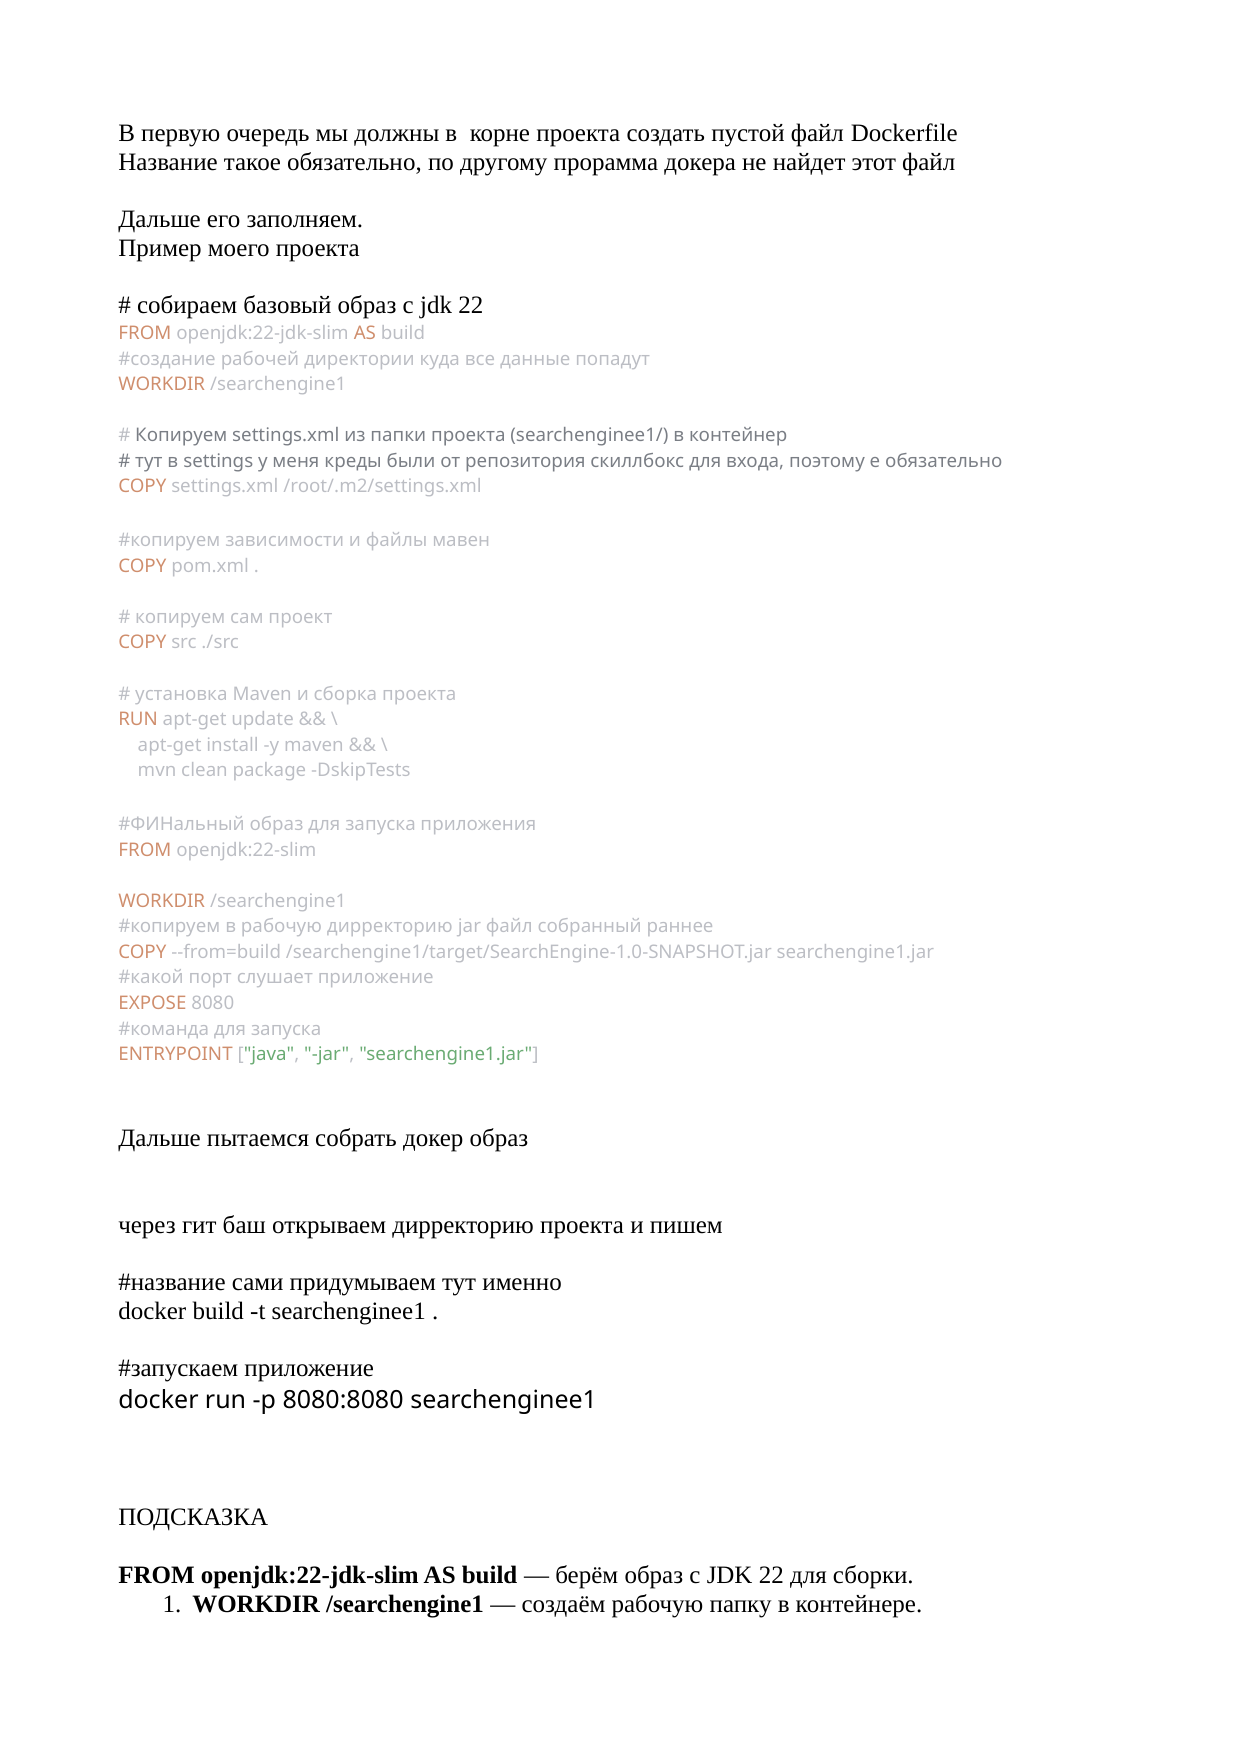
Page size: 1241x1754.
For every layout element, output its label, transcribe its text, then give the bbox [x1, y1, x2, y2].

text #ФИНальный образ для запуска приложения FROM openjdk:22-slim WORKDIR /searchengine1 #копируем в рабочую дирректорию jar файл собранный раннее COPY --from=build /searchengine1/target/SearchEngine-1.0-SNAPSHOT.jar searchengine1.jar #какой порт слушает приложение EXPOSE 8080 #команда для запуска ENTRYPOINT ["java", "-jar", "searchengine1.jar"] [118, 811, 1122, 1066]
list WORKDIR /searchengine1 — создаём рабочую папку в контейнере. [162, 1589, 1122, 1617]
text Дальше пытаемся собрать докер образ через гит баш открываем дирректорию проекта и пишем #название сами придумываем тут именно docker build -t searchenginee1 . #запускаем приложение [118, 1066, 1122, 1382]
text # тут в settings у меня креды были от репозитория скиллбокс для входа, поэтому е обязательно COPY settings.xml /root/.m2/settings.xml [118, 447, 1122, 527]
text ПОДСКАЗКА FROM openjdk:22-jdk-slim AS build — берём образ с JDK 22 для сборки. [118, 1416, 1122, 1589]
text docker run -p 8080:8080 searchenginee1 [118, 1382, 1122, 1416]
text #копируем зависимости и файлы мавен COPY pom.xml . # копируем сам проект COPY src ./src # установка Maven и сборка проекта RUN apt-get update && \ apt-get install -y maven && \ mvn clean package -DskipTests [118, 527, 1122, 811]
text В первую очередь мы должны в корне проекта создать пустой файл Dockerfile Название такое обязательно, по другому прорамма докера не найдет этот файл Дальше его заполняем. Пример моего проекта # собираем базовый образ с jdk 22 FROM openjdk:22-jdk-slim AS build #создание рабочей директории куда все данные попадут WORKDIR /searchengine1 # Копируем settings.xml из папки проекта (searchenginee1/) в контейнер [118, 118, 1122, 447]
